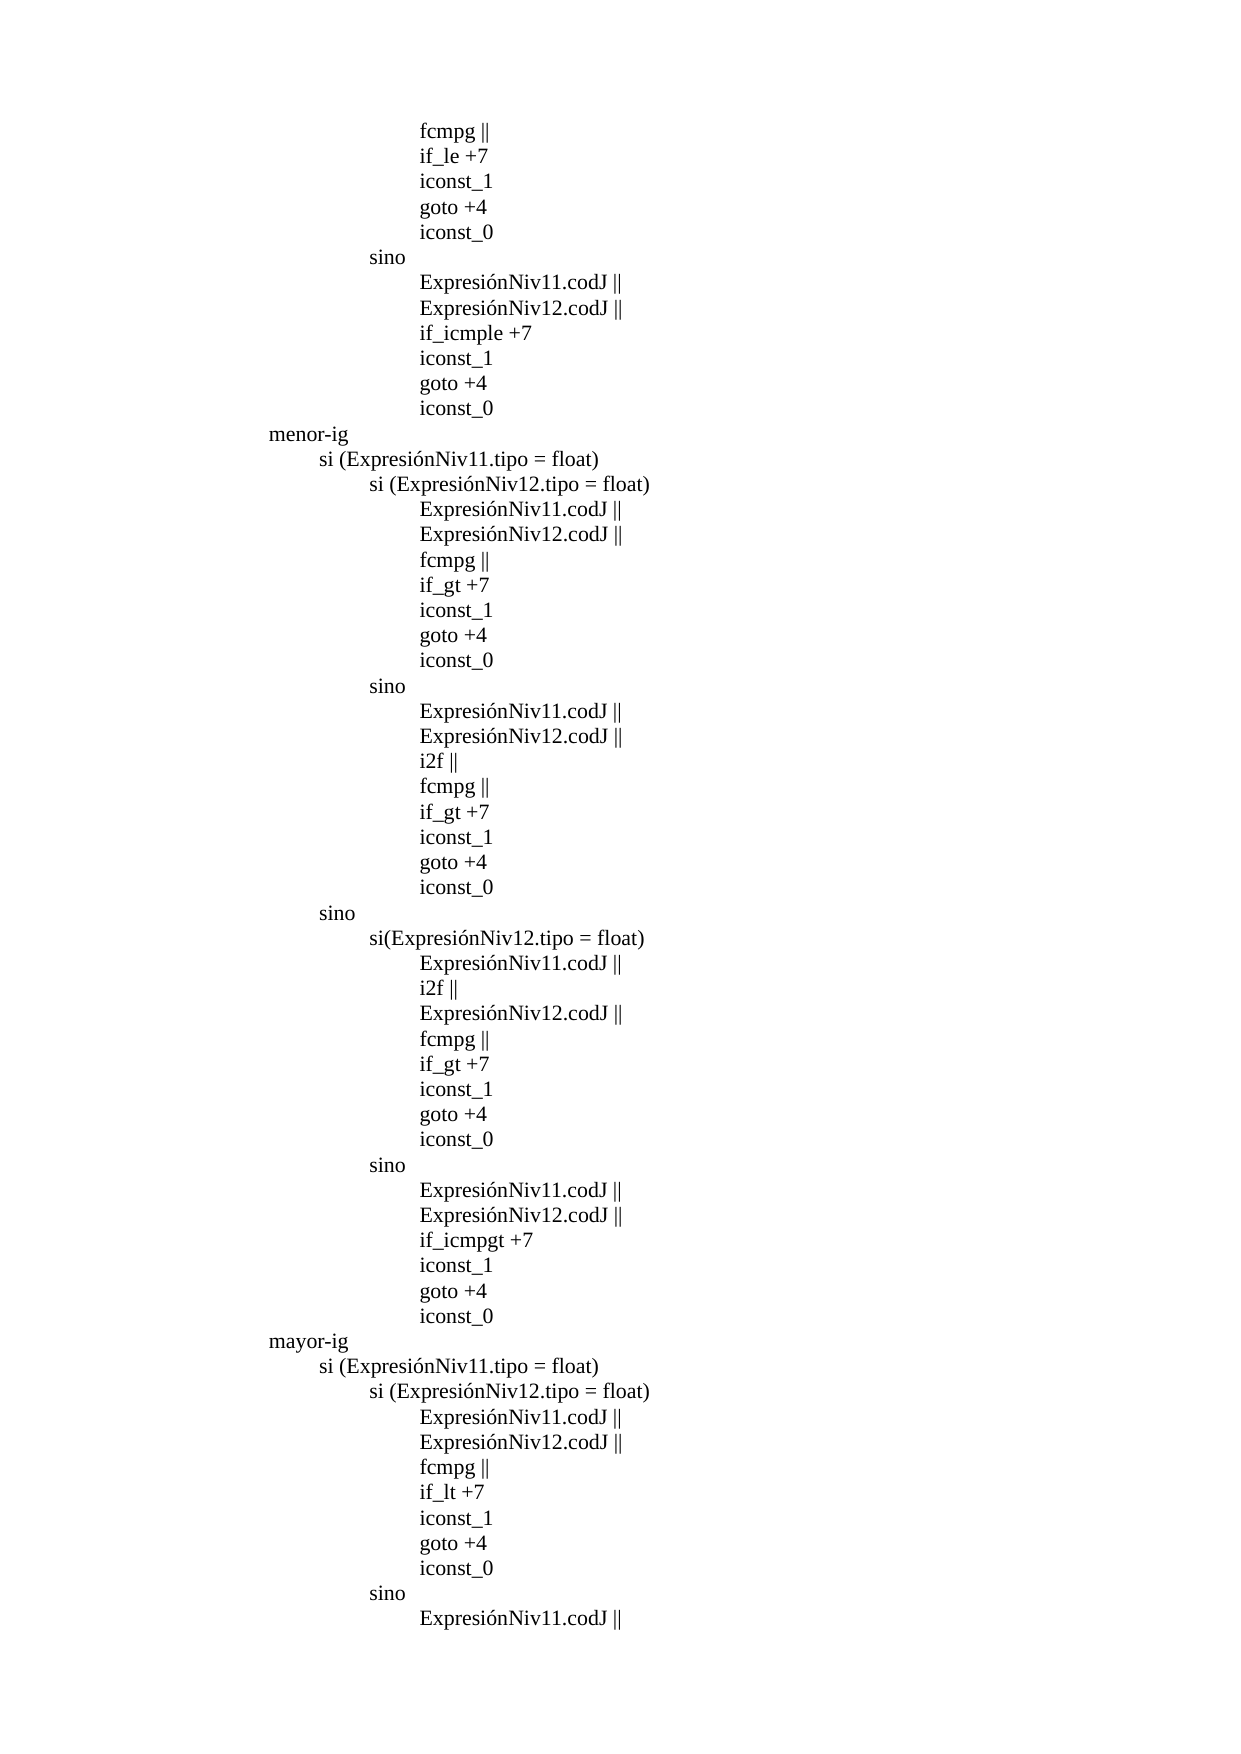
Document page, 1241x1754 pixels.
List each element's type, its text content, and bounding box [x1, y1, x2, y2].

text si (ExpresiónNiv11.tipo = float) [118, 446, 1122, 471]
text fcmpg || [118, 118, 1122, 143]
text mayor-ig [118, 1328, 1122, 1353]
text iconst_0 [118, 1555, 1122, 1580]
text goto +4 [118, 194, 1122, 219]
text ExpresiónNiv12.codJ || [118, 521, 1122, 547]
text goto +4 [118, 849, 1122, 874]
text if_gt +7 [118, 1051, 1122, 1076]
text fcmpg || [118, 1026, 1122, 1051]
text iconst_1 [118, 345, 1122, 370]
text sino [118, 1580, 1122, 1605]
text si (ExpresiónNiv12.tipo = float) [118, 471, 1122, 496]
text ExpresiónNiv11.codJ || [118, 950, 1122, 975]
text iconst_1 [118, 597, 1122, 622]
text fcmpg || [118, 773, 1122, 799]
text iconst_1 [118, 1076, 1122, 1101]
text sino [118, 899, 1122, 925]
text if_icmple +7 [118, 320, 1122, 345]
text iconst_0 [118, 647, 1122, 673]
text ExpresiónNiv12.codJ || [118, 1202, 1122, 1227]
text if_lt +7 [118, 1479, 1122, 1504]
text ExpresiónNiv11.codJ || [118, 698, 1122, 723]
text ExpresiónNiv11.codJ || [118, 1404, 1122, 1429]
text ExpresiónNiv12.codJ || [118, 294, 1122, 320]
text iconst_0 [118, 1303, 1122, 1328]
text i2f || [118, 975, 1122, 1000]
text iconst_1 [118, 824, 1122, 849]
text sino [118, 673, 1122, 698]
text if_gt +7 [118, 799, 1122, 824]
text ExpresiónNiv11.codJ || [118, 496, 1122, 521]
text si (ExpresiónNiv12.tipo = float) [118, 1378, 1122, 1404]
text menor-ig [118, 421, 1122, 446]
text iconst_0 [118, 1126, 1122, 1152]
text goto +4 [118, 622, 1122, 647]
text si (ExpresiónNiv11.tipo = float) [118, 1353, 1122, 1378]
text fcmpg || [118, 547, 1122, 572]
text ExpresiónNiv12.codJ || [118, 723, 1122, 748]
text goto +4 [118, 370, 1122, 395]
text ExpresiónNiv11.codJ || [118, 1605, 1122, 1631]
text si(ExpresiónNiv12.tipo = float) [118, 925, 1122, 950]
text iconst_0 [118, 219, 1122, 244]
text iconst_0 [118, 395, 1122, 421]
text iconst_1 [118, 168, 1122, 194]
text iconst_0 [118, 874, 1122, 899]
text i2f || [118, 748, 1122, 773]
text goto +4 [118, 1101, 1122, 1126]
text if_gt +7 [118, 572, 1122, 597]
text if_icmpgt +7 [118, 1227, 1122, 1252]
text iconst_1 [118, 1504, 1122, 1530]
text ExpresiónNiv12.codJ || [118, 1000, 1122, 1026]
text goto +4 [118, 1278, 1122, 1303]
text goto +4 [118, 1530, 1122, 1555]
text iconst_1 [118, 1252, 1122, 1278]
text fcmpg || [118, 1454, 1122, 1479]
text ExpresiónNiv11.codJ || [118, 1177, 1122, 1202]
text if_le +7 [118, 143, 1122, 168]
text ExpresiónNiv11.codJ || [118, 269, 1122, 294]
text sino [118, 244, 1122, 269]
text sino [118, 1152, 1122, 1177]
text ExpresiónNiv12.codJ || [118, 1429, 1122, 1454]
